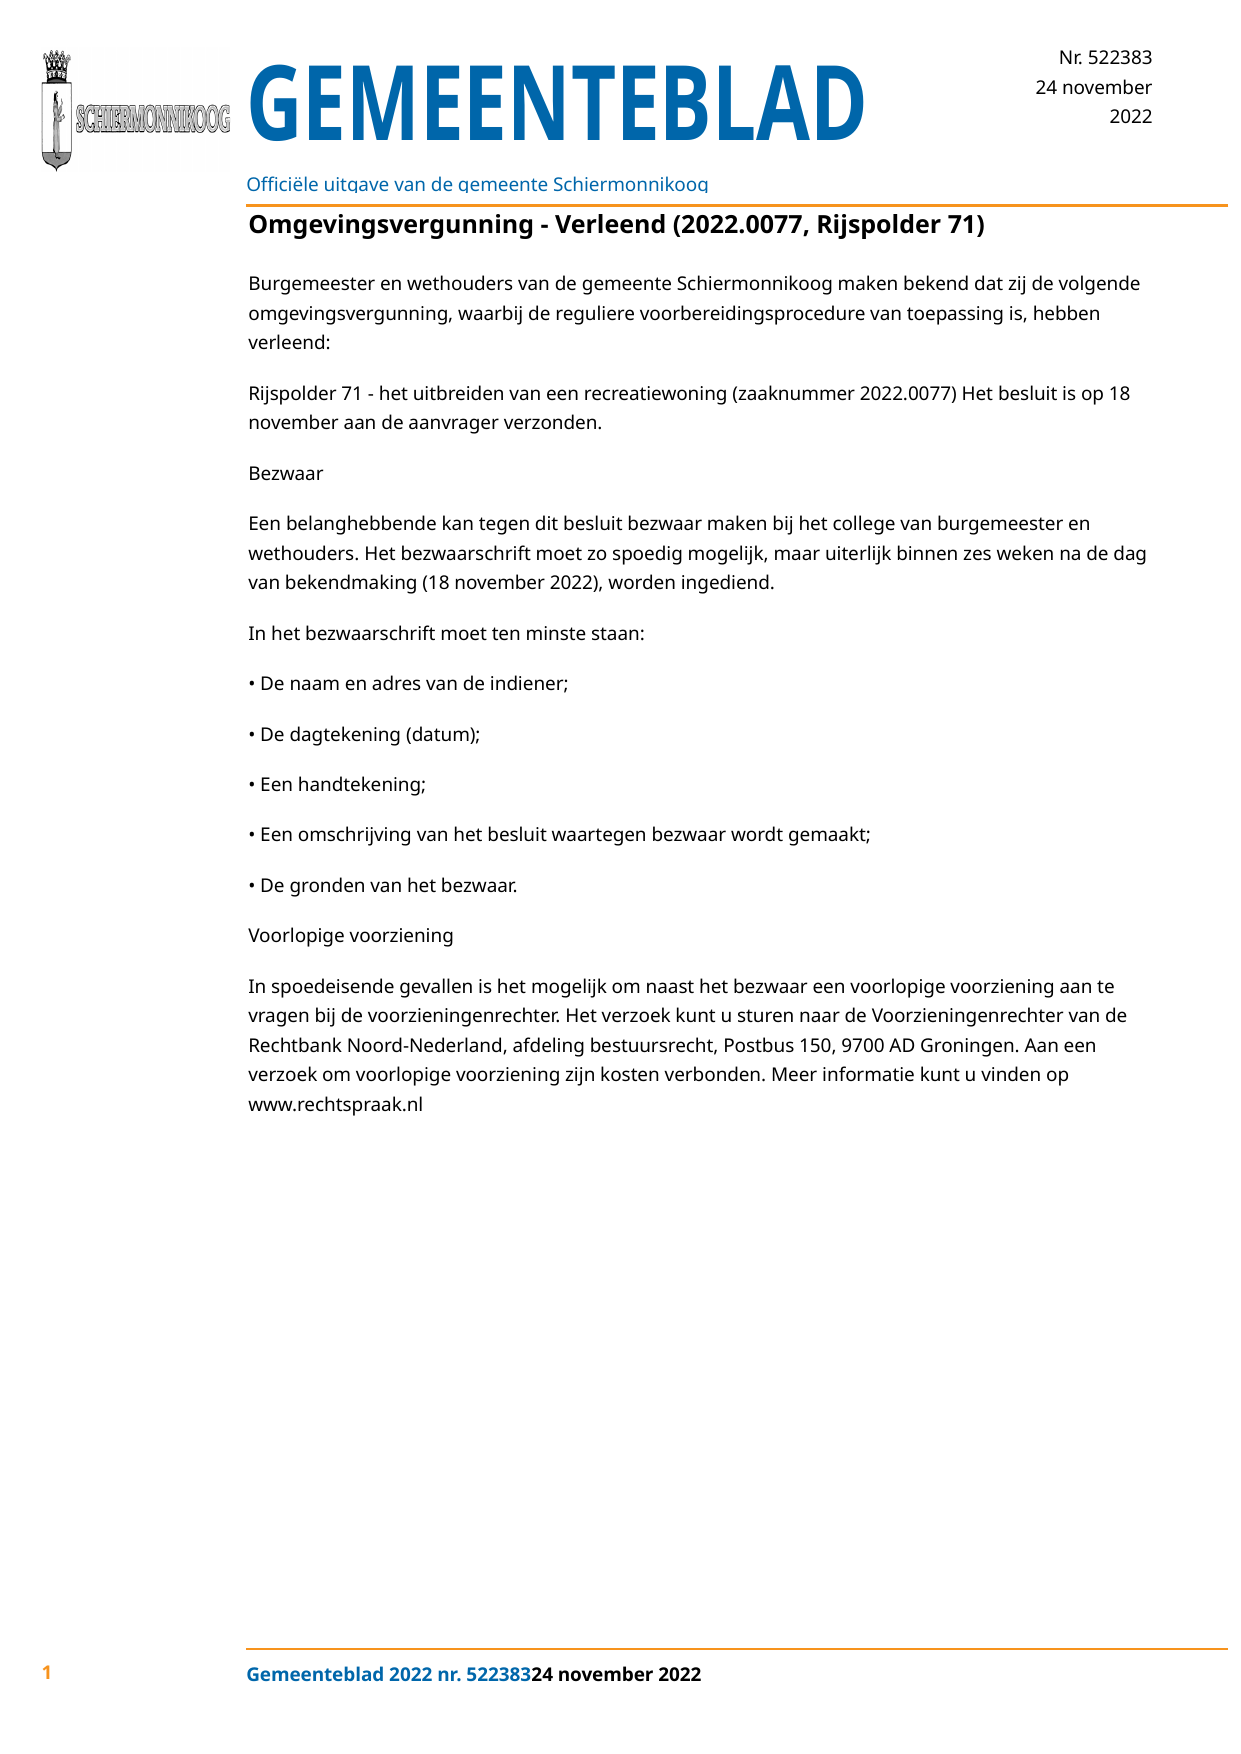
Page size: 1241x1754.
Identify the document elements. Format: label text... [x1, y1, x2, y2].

picture [41, 47, 231, 172]
text Bezwaar [248, 460, 1152, 486]
text Voorlopige voorziening [248, 922, 1152, 948]
text • Een handtekening; [248, 771, 1152, 797]
text Een belanghebbende kan tegen dit besluit bezwaar maken bij het college van burgemeester en wethouders. Het bezwaarschrift moet zo spoedig mogelijk, maar uiterlijk binnen zes weken na de dag van bekendmaking (18 november 2022), worden ingediend. [248, 510, 1152, 595]
text • De gronden van het bezwaar. [248, 872, 1152, 898]
text In het bezwaarschrift moet ten minste staan: [248, 620, 1152, 646]
text Omgevingsvergunning - Verleend (2022.0077, Rijspolder 71) [248, 207, 1152, 241]
text In spoedeisende gevallen is het mogelijk om naast het bezwaar een voorlopige voorziening aan te vragen bij de voorzieningenrechter. Het verzoek kunt u sturen naar de Voorzieningenrechter van de Rechtbank Noord-Nederland, afdeling bestuursrecht, Postbus 150, 9700 AD Groningen. Aan een verzoek om voorlopige voorziening zijn kosten verbonden. Meer informatie kunt u vinden op www.rechtspraak.nl [248, 973, 1152, 1117]
text • De naam en adres van de indiener; [248, 670, 1152, 696]
text • Een omschrijving van het besluit waartegen bezwaar wordt gemaakt; [248, 822, 1152, 847]
text Burgemeester en wethouders van de gemeente Schiermonnikoog maken bekend dat zij de volgende omgevingsvergunning, waarbij de reguliere voorbereidingsprocedure van toepassing is, hebben verleend: [248, 270, 1152, 355]
text • De dagtekening (datum); [248, 721, 1152, 746]
text Rijspolder 71 - het uitbreiden van een recreatiewoning (zaaknummer 2022.0077) Het besluit is op 18 november aan de aanvrager verzonden. [248, 380, 1152, 435]
